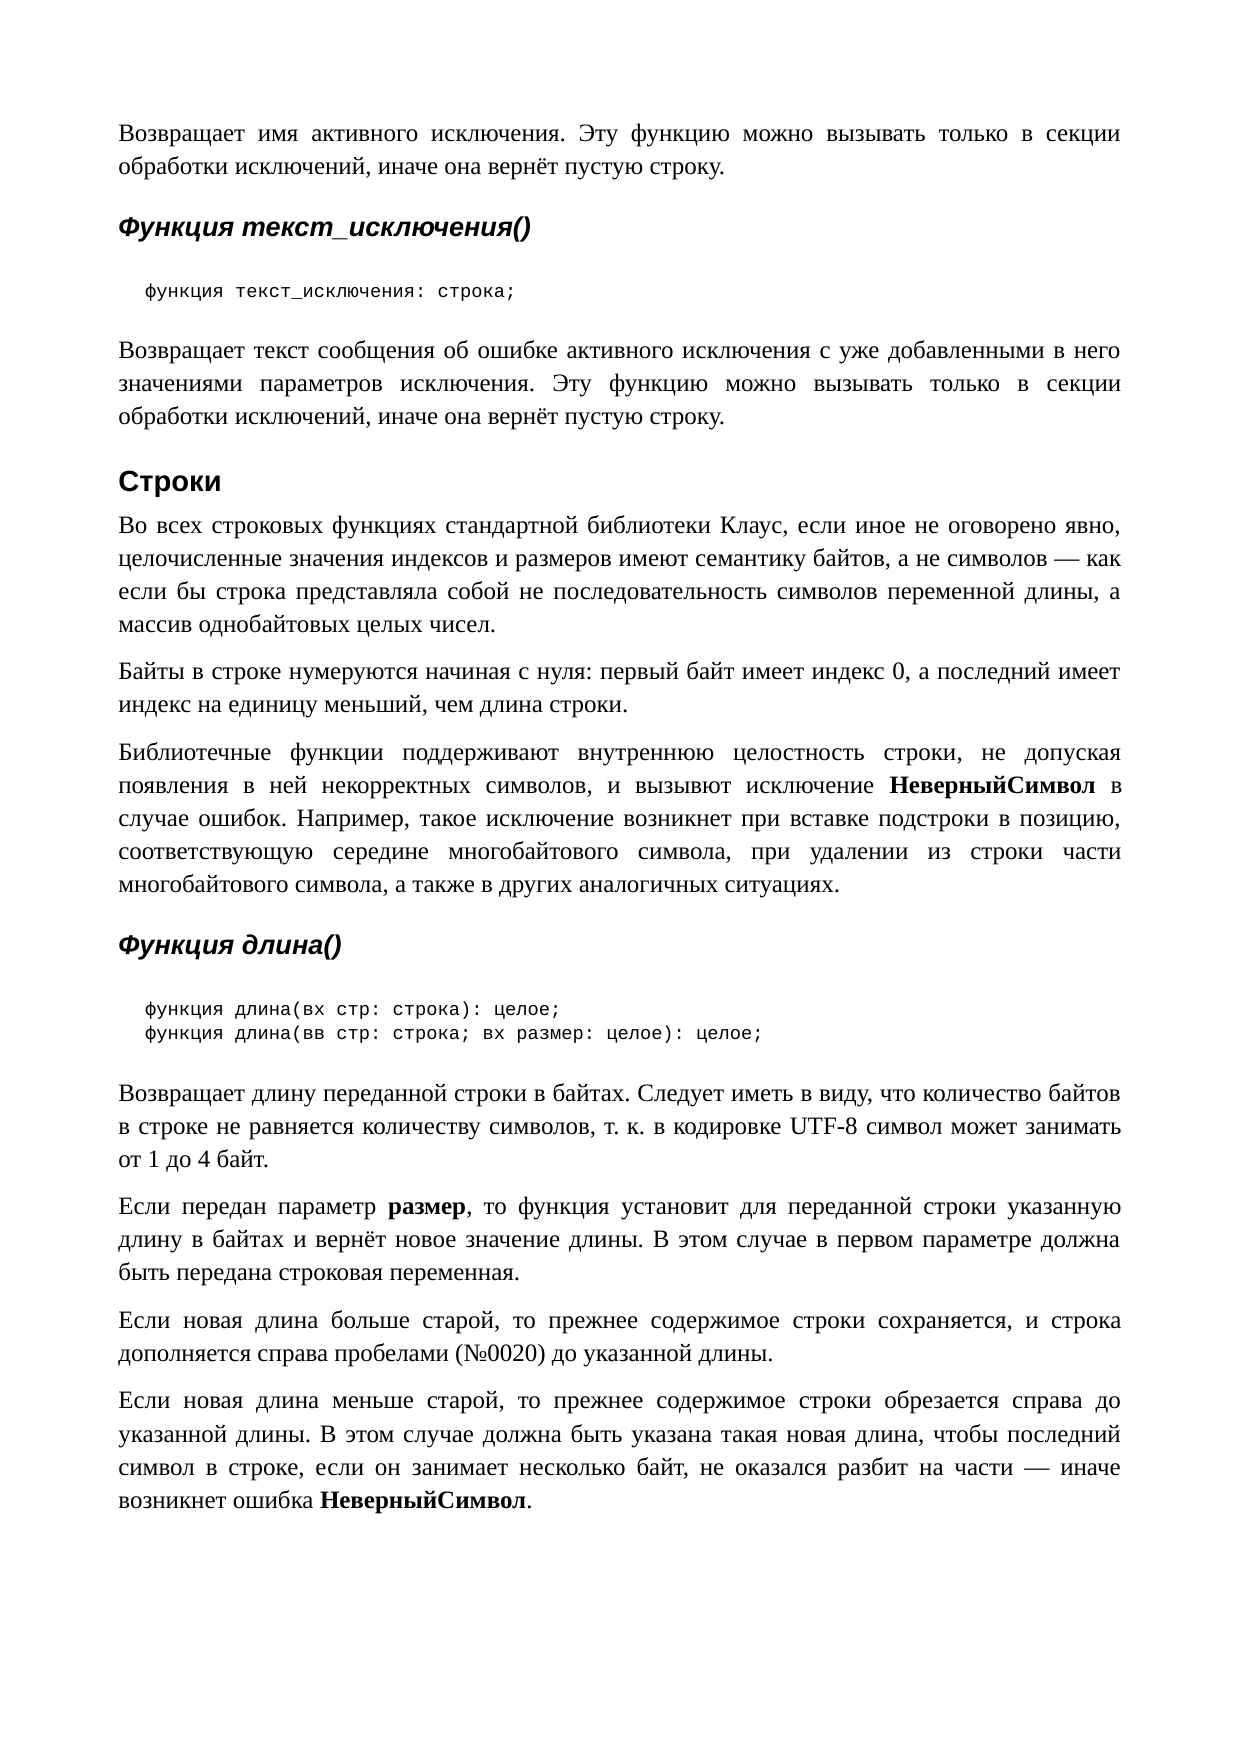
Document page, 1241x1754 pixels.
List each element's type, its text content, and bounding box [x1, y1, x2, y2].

subtitle Функция текст_исключения() [118, 211, 1122, 242]
text функция длина(вх стр: строка): целое; [136, 991, 1104, 1015]
text функция текст_исключения: строка; [136, 273, 1104, 312]
text Если новая длина больше старой, то прежнее содержимое строки сохраняется, и строка дополняется справа пробелами (№0020) до указанной длины. [118, 1305, 1122, 1367]
text Возвращает длину переданной строки в байтах. Следует иметь в виду, что количество байтов в строке не равняется количеству символов, т. к. в кодировке UTF-8 символ может занимать от 1 до 4 байт. [118, 1078, 1122, 1172]
text Если новая длина меньше старой, то прежнее содержимое строки обрезается справа до указанной длины. В этом случае должна быть указана такая новая длина, чтобы последний символ в строке, если он занимает несколько байт, не оказался разбит на части — иначе возникнет ошибка НеверныйСимвол. [118, 1386, 1122, 1513]
subtitle Функция длина() [118, 929, 1122, 960]
text Если передан параметр размер, то функция установит для переданной строки указанную длину в байтах и вернёт новое значение длины. В этом случае в первом параметре должна быть передана строковая переменная. [118, 1191, 1122, 1286]
text Во всех строковых функциях стандартной библиотеки Клаус, если иное не оговорено явно, целочисленные значения индексов и размеров имеют семантику байтов, а не символов — как если бы строка представляла собой не последовательность символов переменной длины, а массив однобайтовых целых чисел. [118, 510, 1122, 637]
text Байты в строке нумеруются начиная с нуля: первый байт имеет индекс 0, а последний имеет индекс на единицу меньший, чем длина строки. [118, 656, 1122, 718]
text функция длина(вв стр: строка; вх размер: целое): целое; [136, 1015, 1104, 1054]
text Возвращает имя активного исключения. Эту функцию можно вызывать только в секции обработки исключений, иначе она вернёт пустую строку. [118, 118, 1122, 180]
text Возвращает текст сообщения об ошибке активного исключения с уже добавленными в него значениями параметров исключения. Эту функцию можно вызывать только в секции обработки исключений, иначе она вернёт пустую строку. [118, 335, 1122, 430]
text Библиотечные функции поддерживают внутреннюю целостность строки, не допуская появления в ней некорректных символов, и вызывют исключение НеверныйСимвол в случае ошибок. Например, такое исключение возникнет при вставке подстроки в позицию, соответствующую середине многобайтового символа, при удалении из строки части многобайтового символа, а также в других аналогичных ситуациях. [118, 737, 1122, 898]
subtitle Строки [118, 464, 1122, 497]
